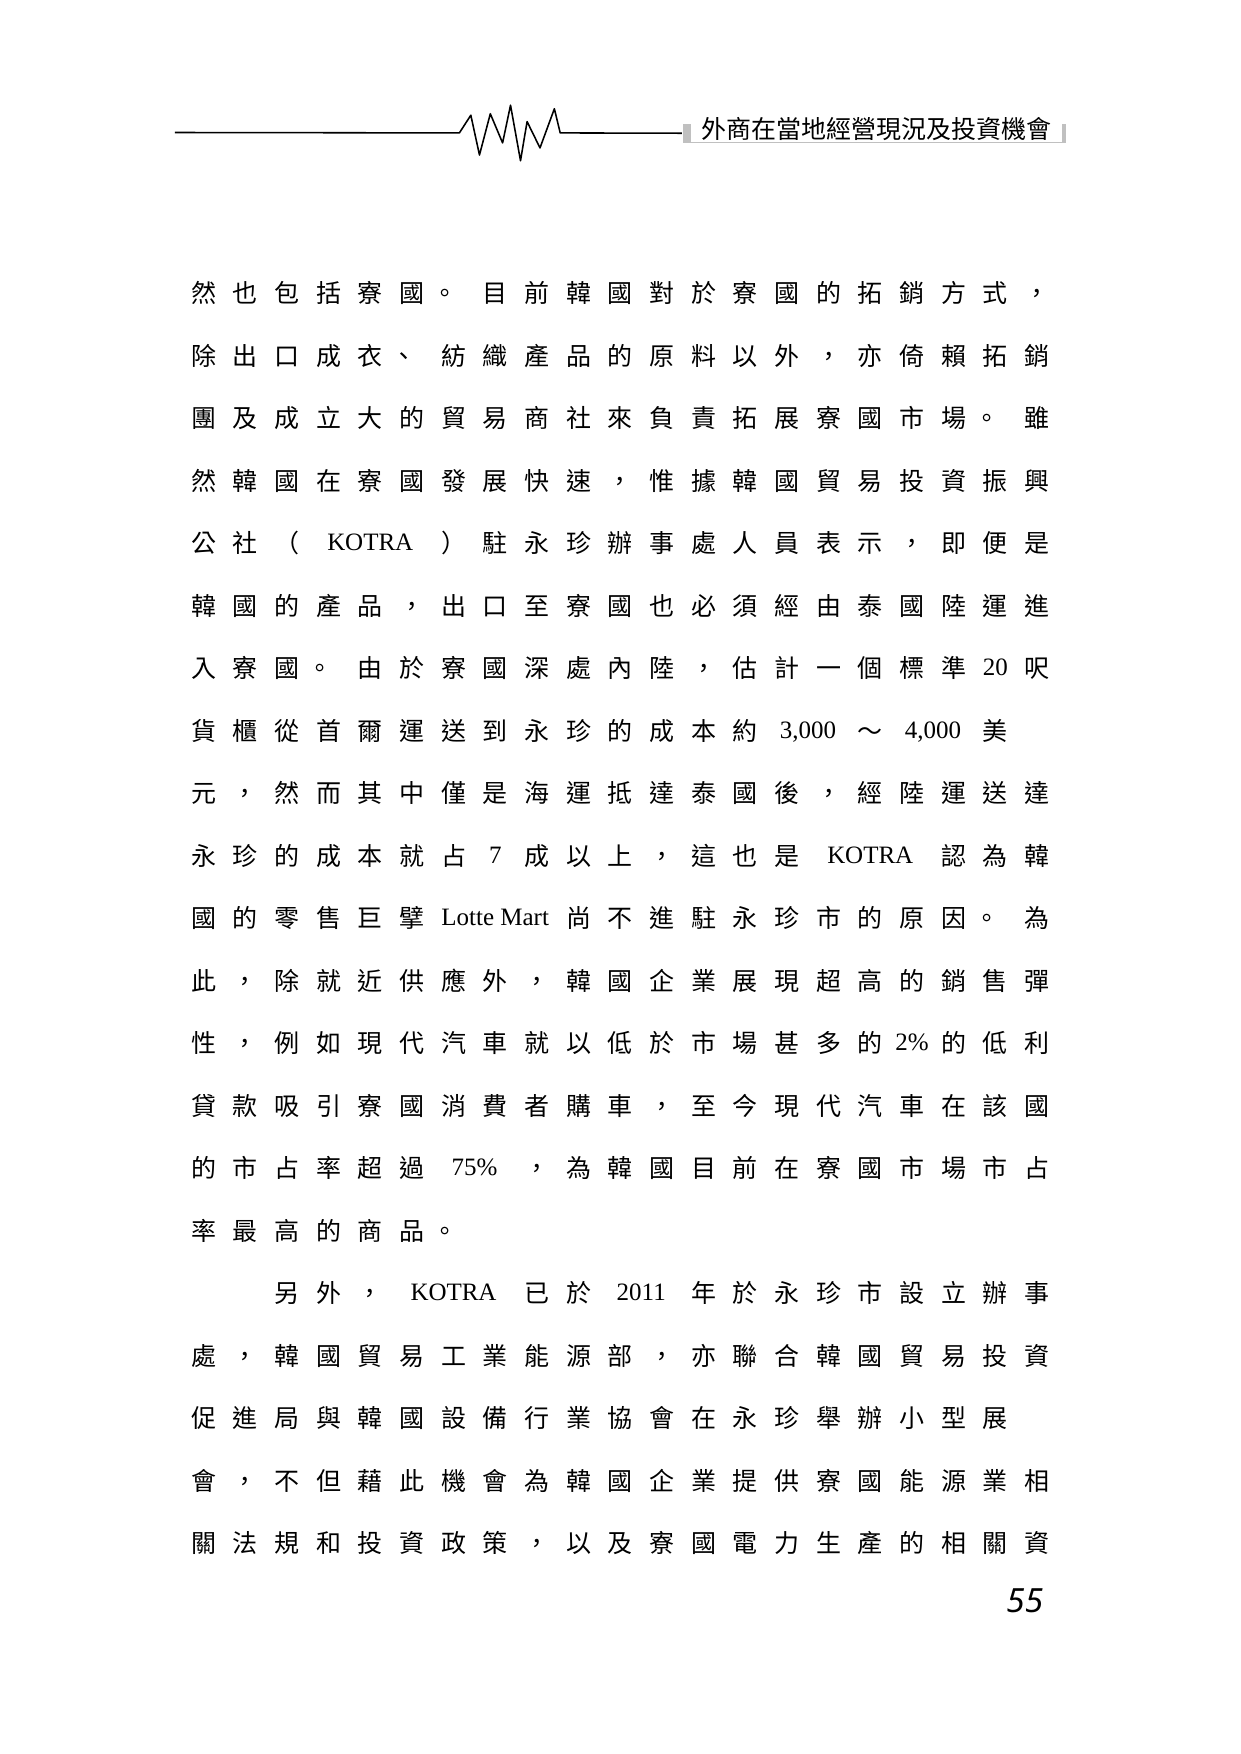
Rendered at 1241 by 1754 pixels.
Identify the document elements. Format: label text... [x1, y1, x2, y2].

text 然也包括寮國。目前韓國對於寮國的拓銷方式，除出口成衣、紡織產品的原料以外，亦倚賴拓銷團及成立大的貿易商社來負責拓展寮國市場。雖然韓國在寮國發展快速，惟據韓國貿易投資振興公社（KOTRA）駐永珍辦事處人員表示，即便是韓國的產品，出口至寮國也必須經由泰國陸運進入寮國。由於寮國深處內陸，估計一個標準20呎貨櫃從首爾運送到永珍的成本約3,000～4,000美元，然而其中僅是海運抵達泰國後，經陸運送達永珍的成本就占7成以上，這也是KOTRA認為韓國的零售巨擘Lotte Mart尚不進駐永珍市的原因。為此，除就近供應外，韓國企業展現超高的銷售彈性，例如現代汽車就以低於市場甚多的2%的低利貸款吸引寮國消費者購車，至今現代汽車在該國的市占率超過75%，為韓國目前在寮國市場市占率最高的商品。 [183, 250, 1058, 1250]
text 另外，KOTRA已於2011年於永珍市設立辦事處，韓國貿易工業能源部，亦聯合韓國貿易投資促進局與韓國設備行業協會在永珍舉辦小型展會，不但藉此機會為韓國企業提供寮國能源業相關法規和投資政策，以及寮國電力生產的相關資 [183, 1250, 1058, 1563]
